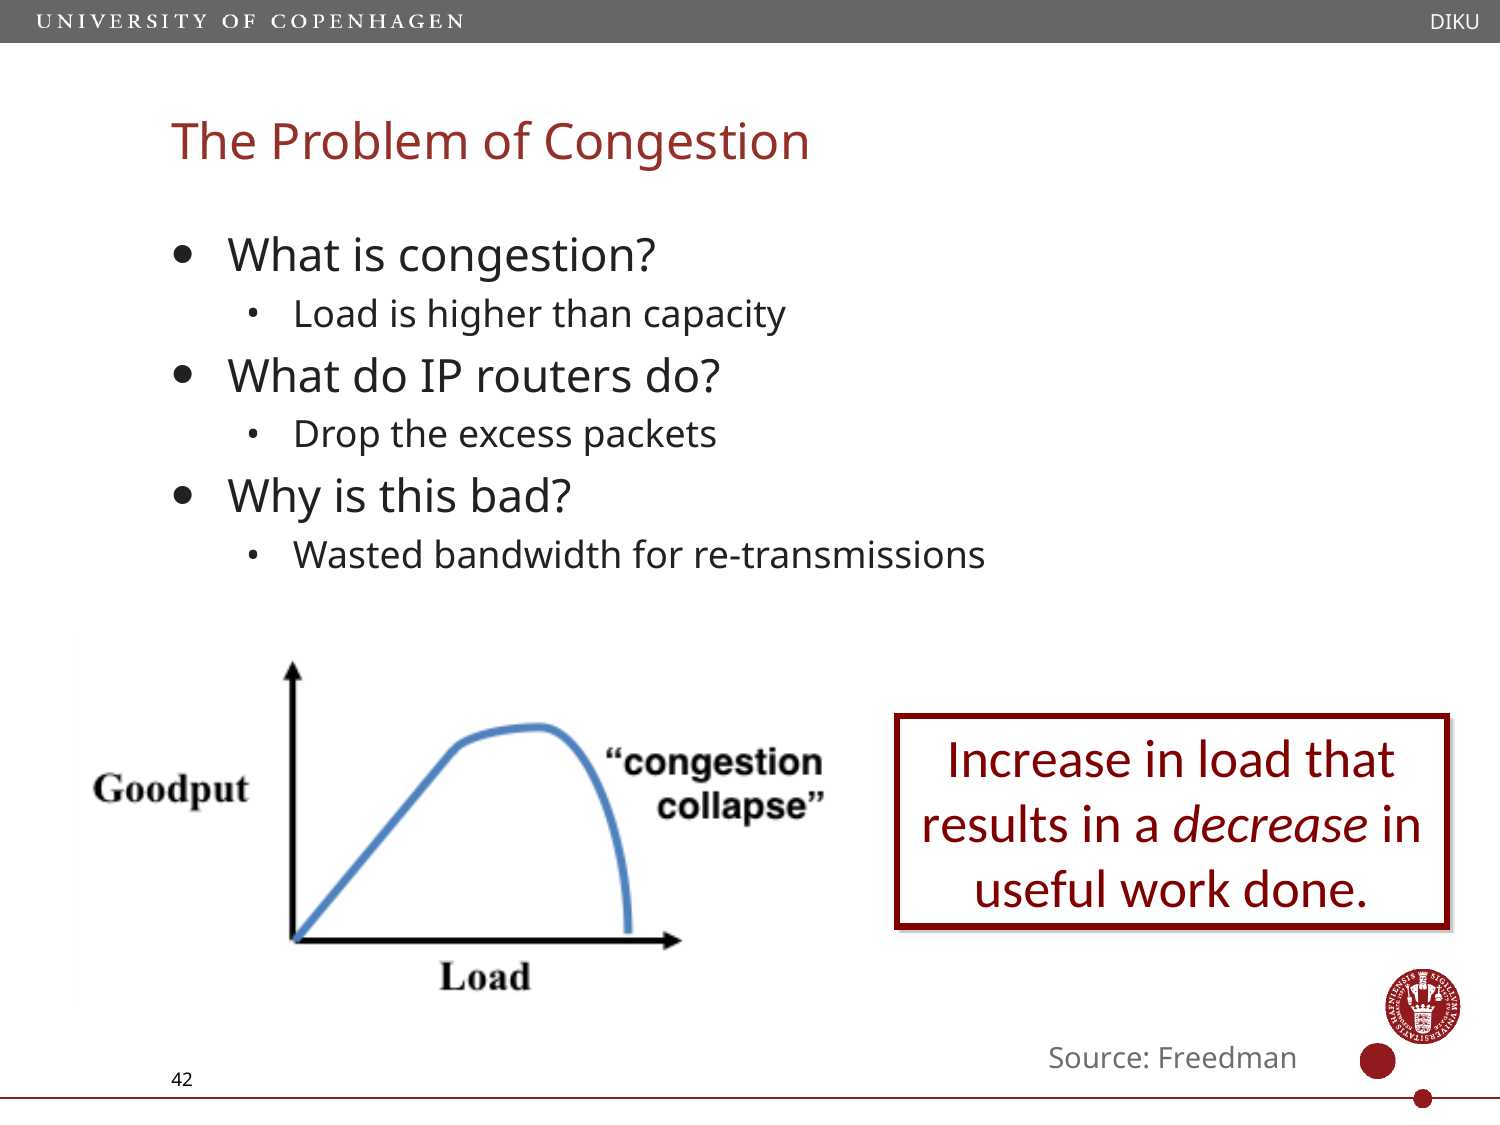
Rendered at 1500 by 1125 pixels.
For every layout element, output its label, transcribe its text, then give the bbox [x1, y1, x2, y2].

text_box DIKU [469, 0, 1495, 43]
text_box Source: Freedman [1033, 1031, 1341, 1083]
title The Problem of Congestion [171, 75, 1329, 171]
text_box [171, 1067, 522, 1092]
list What is congestion? Load is higher than capacity What do IP routers do? Drop the excess packets Why is this bad? Wasted bandwidth for re-transmissions [171, 225, 1329, 900]
picture [0, 633, 1500, 1122]
text_box Increase in load that results in a decrease in useful work done. [896, 716, 1447, 927]
